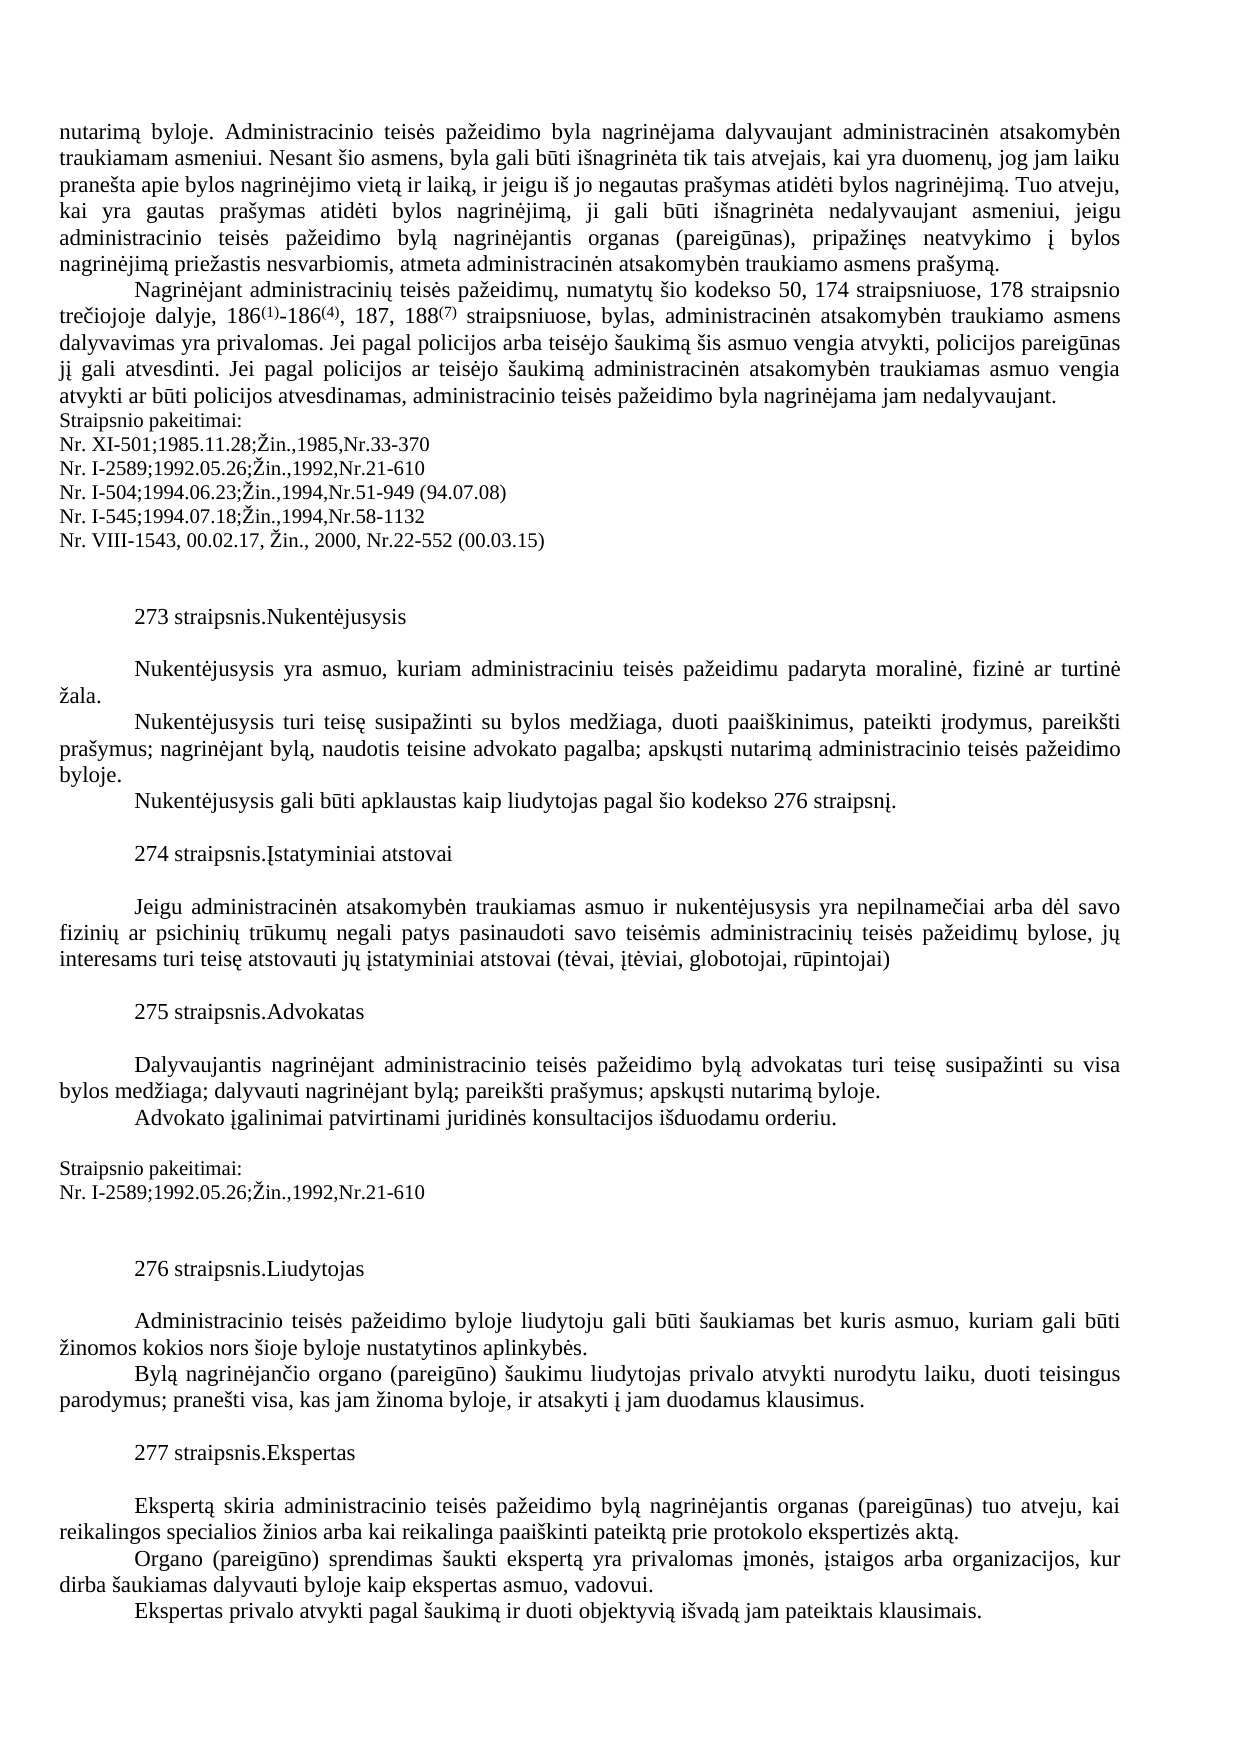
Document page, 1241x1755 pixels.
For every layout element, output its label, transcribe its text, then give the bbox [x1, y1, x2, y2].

text Nr. I-2589;1992.05.26;Žin.,1992,Nr.21-610 [59, 456, 1122, 480]
text Ekspertą skiria administracinio teisės pažeidimo bylą nagrinėjantis organas (pareigūnas) tuo atveju, kai reikalingos specialios žinios arba kai reikalinga paaiškinti pateiktą prie protokolo ekspertizės aktą. [59, 1492, 1122, 1545]
text Nukentėjusysis yra asmuo, kuriam administraciniu teisės pažeidimu padaryta moralinė, fizinė ar turtinė žala. [59, 656, 1122, 708]
text Bylą nagrinėjančio organo (pareigūno) šaukimu liudytojas privalo atvykti nurodytu laiku, duoti teisingus parodymus; pranešti visa, kas jam žinoma byloje, ir atsakyti į jam duodamus klausimus. [59, 1360, 1122, 1413]
text Organo (pareigūno) sprendimas šaukti ekspertą yra privalomas įmonės, įstaigos arba organizacijos, kur dirba šaukiamas dalyvauti byloje kaip ekspertas asmuo, vadovui. [59, 1545, 1122, 1597]
text Nr. VIII-1543, 00.02.17, Žin., 2000, Nr.22-552 (00.03.15) [59, 528, 1122, 552]
text Advokato įgalinimai patvirtinami juridinės konsultacijos išduodamu orderiu. [59, 1103, 1122, 1130]
text Ekspertas privalo atvykti pagal šaukimą ir duoti objektyvią išvadą jam pateiktais klausimais. [59, 1597, 1122, 1624]
text 277 straipsnis.Ekspertas [59, 1439, 1122, 1466]
text Nukentėjusysis turi teisę susipažinti su bylos medžiaga, duoti paaiškinimus, pateikti įrodymus, pareikšti prašymus; nagrinėjant bylą, naudotis teisine advokato pagalba; apskųsti nutarimą administracinio teisės pažeidimo byloje. [59, 708, 1122, 787]
text nutarimą byloje. Administracinio teisės pažeidimo byla nagrinėjama dalyvaujant administracinėn atsakomybėn traukiamam asmeniui. Nesant šio asmens, byla gali būti išnagrinėta tik tais atvejais, kai yra duomenų, jog jam laiku pranešta apie bylos nagrinėjimo vietą ir laiką, ir jeigu iš jo negautas prašymas atidėti bylos nagrinėjimą. Tuo atveju, kai yra gautas prašymas atidėti bylos nagrinėjimą, ji gali būti išnagrinėta nedalyvaujant asmeniui, jeigu administracinio teisės pažeidimo bylą nagrinėjantis organas (pareigūnas), pripažinęs neatvykimo į bylos nagrinėjimą priežastis nesvarbiomis, atmeta administracinėn atsakomybėn traukiamo asmens prašymą. [59, 118, 1122, 276]
text Straipsnio pakeitimai: [59, 1156, 1122, 1180]
text Nr. I-504;1994.06.23;Žin.,1994,Nr.51-949 (94.07.08) [59, 480, 1122, 504]
text Nr. I-2589;1992.05.26;Žin.,1992,Nr.21-610 [59, 1180, 1122, 1204]
text 275 straipsnis.Advokatas [59, 998, 1122, 1024]
text Administracinio teisės pažeidimo byloje liudytoju gali būti šaukiamas bet kuris asmuo, kuriam gali būti žinomos kokios nors šioje byloje nustatytinos aplinkybės. [59, 1307, 1122, 1360]
text 274 straipsnis.Įstatyminiai atstovai [59, 840, 1122, 866]
text Nr. XI-501;1985.11.28;Žin.,1985,Nr.33-370 [59, 432, 1122, 456]
text Nukentėjusysis gali būti apklaustas kaip liudytojas pagal šio kodekso 276 straipsnį. [59, 787, 1122, 814]
text Jeigu administracinėn atsakomybėn traukiamas asmuo ir nukentėjusysis yra nepilnamečiai arba dėl savo fizinių ar psichinių trūkumų negali patys pasinaudoti savo teisėmis administracinių teisės pažeidimų bylose, jų interesams turi teisę atstovauti jų įstatyminiai atstovai (tėvai, įtėviai, globotojai, rūpintojai) [59, 893, 1122, 972]
text Nagrinėjant administracinių teisės pažeidimų, numatytų šio kodekso 50, 174 straipsniuose, 178 straipsnio trečiojoje dalyje, 186(1)-186(4), 187, 188(7) straipsniuose, bylas, administracinėn atsakomybėn traukiamo asmens dalyvavimas yra privalomas. Jei pagal policijos arba teisėjo šaukimą šis asmuo vengia atvykti, policijos pareigūnas jį gali atvesdinti. Jei pagal policijos ar teisėjo šaukimą administracinėn atsakomybėn traukiamas asmuo vengia atvykti ar būti policijos atvesdinamas, administracinio teisės pažeidimo byla nagrinėjama jam nedalyvaujant. [59, 276, 1122, 408]
text Nr. I-545;1994.07.18;Žin.,1994,Nr.58-1132 [59, 504, 1122, 528]
text Straipsnio pakeitimai: [59, 408, 1122, 432]
text 273 straipsnis.Nukentėjusysis [59, 603, 1122, 629]
text 276 straipsnis.Liudytojas [59, 1255, 1122, 1281]
text Dalyvaujantis nagrinėjant administracinio teisės pažeidimo bylą advokatas turi teisę susipažinti su visa bylos medžiaga; dalyvauti nagrinėjant bylą; pareikšti prašymus; apskųsti nutarimą byloje. [59, 1051, 1122, 1103]
